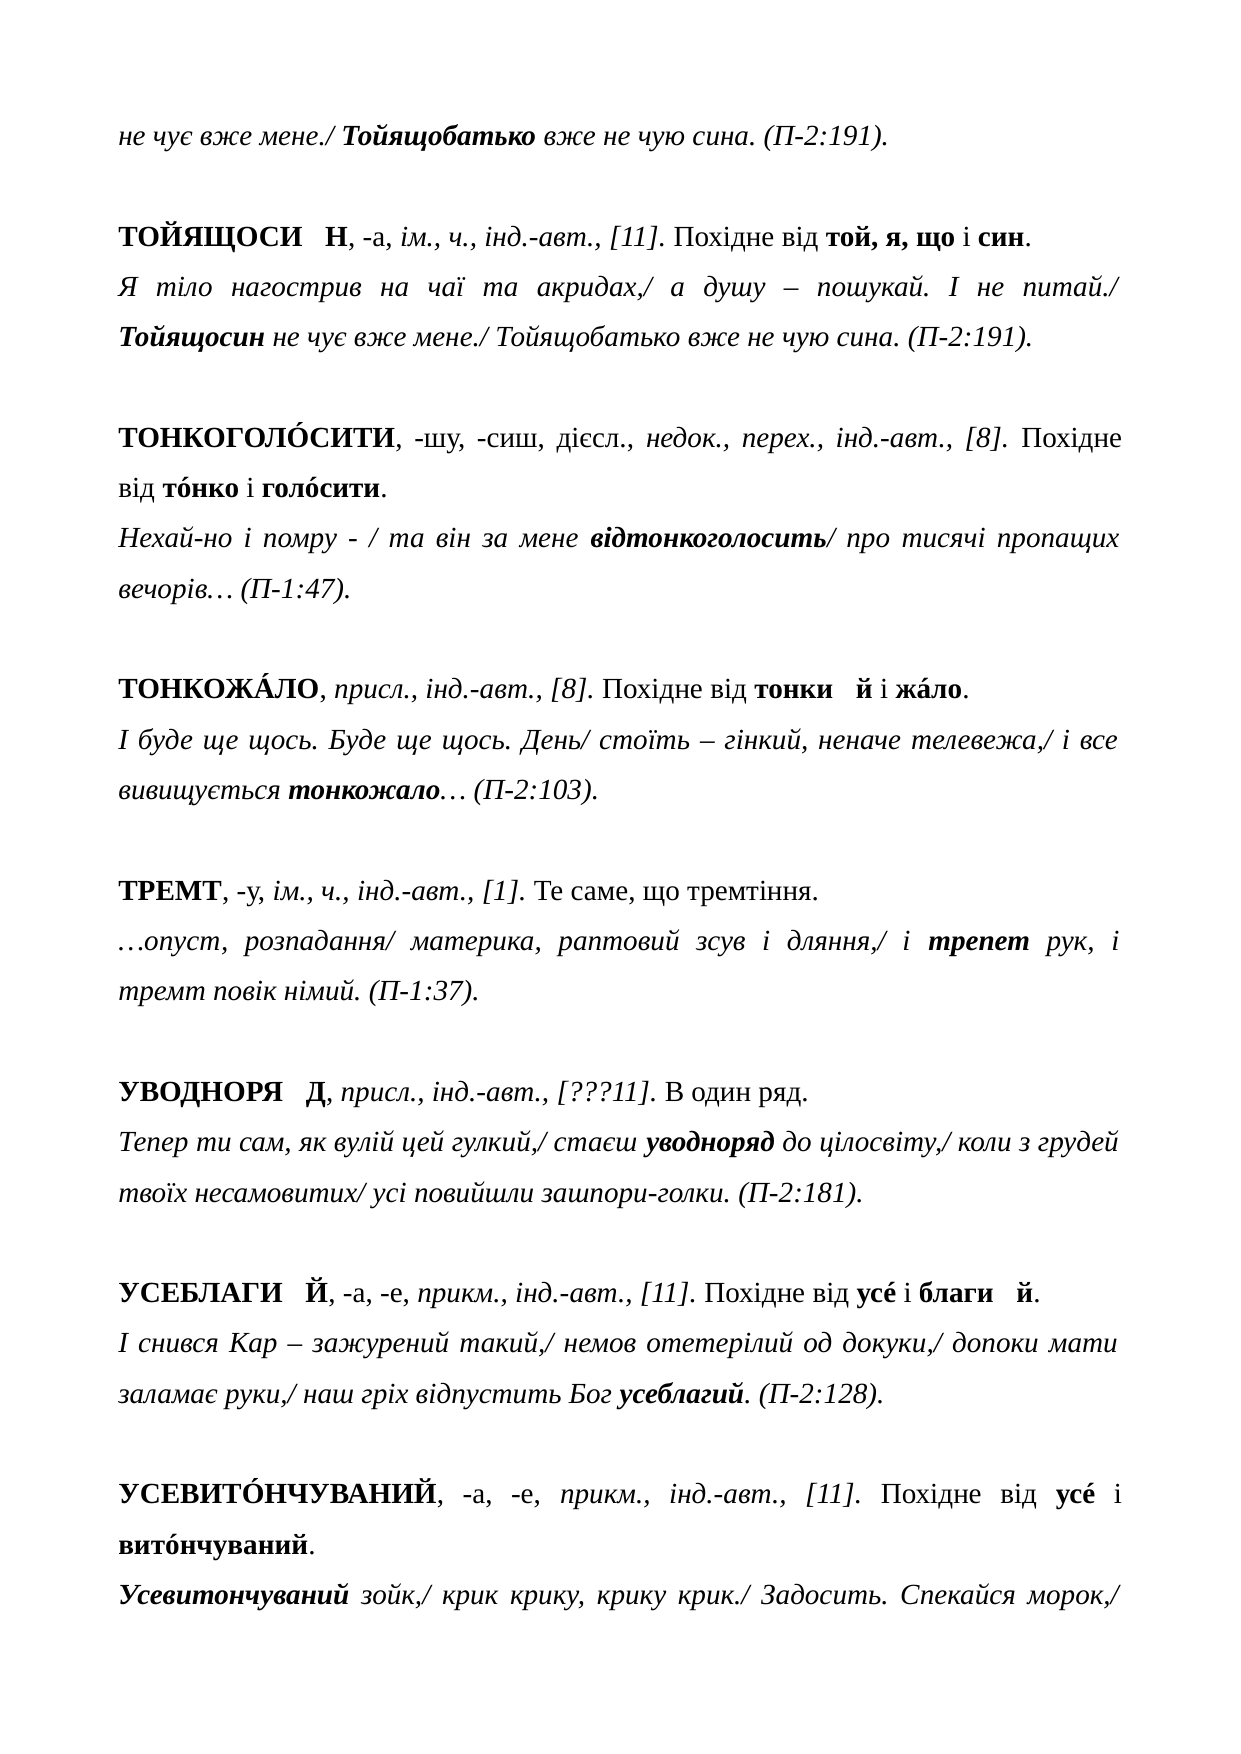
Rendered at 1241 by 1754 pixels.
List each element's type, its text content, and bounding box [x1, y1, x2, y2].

text Усевитóнчуваний, -а, -е, прикм., інд.-авт., [11]. Похідне від усé і витóнчуваний. [118, 1477, 1122, 1560]
text Я тіло нагострив на чаї та акридах,/ а душу – пошукай. І не питай./ Тойящосин не чує вже мене./ Тойящобатько вже не чую сина. (П-2:191). [118, 269, 1122, 353]
text Усеблагий, -а, -е, прикм., інд.-авт., [11]. Похідне від усé і благий. [118, 1275, 1122, 1309]
text Тонкоголóсити, -шу, -сиш, дієсл., недок., перех., інд.-авт., [8]. Похідне від тóнко і голóсити. [118, 420, 1122, 504]
text Тонкожáло, присл., інд.-авт., [8]. Похідне від тонкий і жáло. [118, 672, 1122, 705]
text І снився Кар – зажурений такий,/ немов отетерілий од докуки,/ допоки мати заламає руки,/ наш гріх відпустить Бог усеблагий. (П-2:128). [118, 1326, 1122, 1409]
text Нехай-но і помру - / та він за мене відтонкоголосить/ про тисячі пропащих вечорів… (П-1:47). [118, 521, 1122, 604]
text Тойящосин, -а, ім., ч., інд.-авт., [11]. Похідне від той, я, що і син. [118, 219, 1122, 252]
text Тремт, -у, ім., ч., інд.-авт., [1]. Те саме, що тремтіння. [118, 873, 1122, 906]
text І буде ще щось. Буде ще щось. День/ стоїть – гінкий, неначе телевежа,/ і все вивищується тонкожало… (П-2:103). [118, 722, 1122, 806]
text Тепер ти сам, як вулій цей гулкий,/ стаєш уводноряд до цілосвіту,/ коли з грудей твоїх несамовитих/ усі повийшли зашпори-голки. (П-2:181). [118, 1124, 1122, 1208]
text Усевитончуваний зойк,/ крик крику, крику крик./ Задосить. Спекайся морок,/ [118, 1577, 1122, 1611]
text …опуст, розпадання/ материка, раптовий зсув і дляння,/ і трепет рук, і тремт повік німий. (П-1:37). [118, 923, 1122, 1007]
text Уводноряд, присл., інд.-авт., [???11]. В один ряд. [118, 1074, 1122, 1108]
text не чує вже мене./ Тойящобатько вже не чую сина. (П-2:191). [118, 118, 1122, 152]
